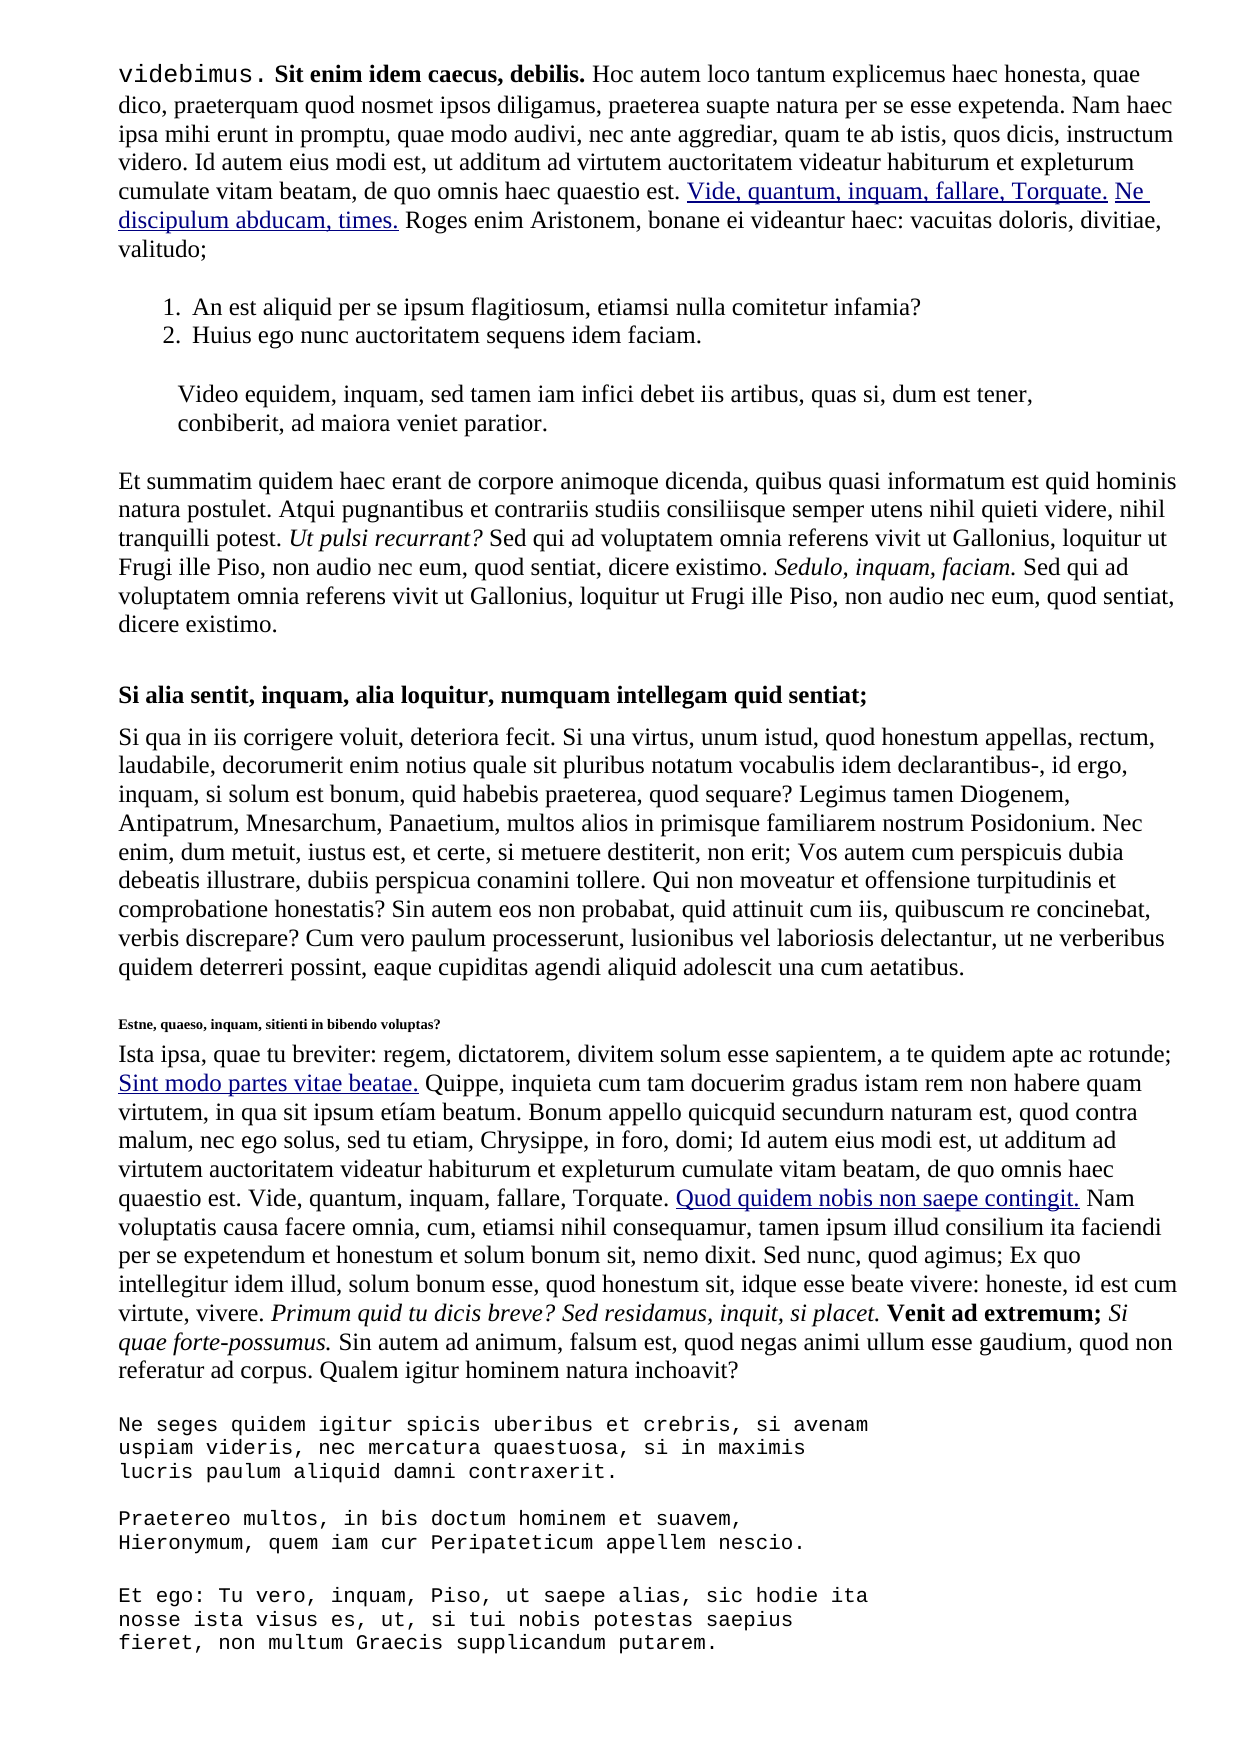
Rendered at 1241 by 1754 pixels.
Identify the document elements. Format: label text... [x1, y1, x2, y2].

text fieret, non multum Graecis supplicandum putarem. [118, 1632, 1181, 1656]
subtitle Si alia sentit, inquam, alia loquitur, numquam intellegam quid sentiat; [118, 680, 1181, 709]
text Et ego: Tu vero, inquam, Piso, ut saepe alias, sic hodie ita [118, 1585, 1181, 1608]
list Huius ego nunc auctoritatem sequens idem faciam. [162, 321, 1181, 349]
text Praetereo multos, in bis doctum hominem et suavem, [118, 1508, 1181, 1532]
text Si qua in iis corrigere voluit, deteriora fecit. Si una virtus, unum istud, quod honestum appellas, rectum, laudabile, decorumerit enim notius quale sit pluribus notatum vocabulis idem declarantibus-, id ergo, inquam, si solum est bonum, quid habebis praeterea, quod sequare? Legimus tamen Diogenem, Antipatrum, Mnesarchum, Panaetium, multos alios in primisque familiarem nostrum Posidonium. Nec enim, dum metuit, iustus est, et certe, si metuere destiterit, non erit; Vos autem cum perspicuis dubia debeatis illustrare, dubiis perspicua conamini tollere. Qui non moveatur et offensione turpitudinis et comprobatione honestatis? Sin autem eos non probabat, quid attinuit cum iis, quibuscum re concinebat, verbis discrepare? Cum vero paulum processerunt, lusionibus vel laboriosis delectantur, ut ne verberibus quidem deterreri possint, eaque cupiditas agendi aliquid adolescit una cum aetatibus. [118, 722, 1181, 980]
text Ista ipsa, quae tu breviter: regem, dictatorem, divitem solum esse sapientem, a te quidem apte ac rotunde; Sint modo partes vitae beatae. Quippe, inquieta cum tam docuerim gradus istam rem non habere quam virtutem, in qua sit ipsum etíam beatum. Bonum appello quicquid secundurn naturam est, quod contra malum, nec ego solus, sed tu etiam, Chrysippe, in foro, domi; Id autem eius modi est, ut additum ad virtutem auctoritatem videatur habiturum et expleturum cumulate vitam beatam, de quo omnis haec quaestio est. Vide, quantum, inquam, fallare, Torquate. Quod quidem nobis non saepe contingit. Nam voluptatis causa facere omnia, cum, etiamsi nihil consequamur, tamen ipsum illud consilium ita faciendi per se expetendum et honestum et solum bonum sit, nemo dixit. Sed nunc, quod agimus; Ex quo intellegitur idem illud, solum bonum esse, quod honestum sit, idque esse beate vivere: honeste, id est cum virtute, vivere. Primum quid tu dicis breve? Sed residamus, inquit, si placet. Venit ad extremum; Si quae forte-possumus. Sin autem ad animum, falsum est, quod negas animi ullum esse gaudium, quod non referatur ad corpus. Qualem igitur hominem natura inchoavit? [118, 1039, 1181, 1384]
subtitle Estne, quaeso, inquam, sitienti in bibendo voluptas? [118, 1016, 1181, 1033]
text Ne seges quidem igitur spicis uberibus et crebris, si avenam [118, 1413, 1181, 1437]
list An est aliquid per se ipsum flagitiosum, etiamsi nulla comitetur infamia? [162, 292, 1181, 321]
text uspiam videris, nec mercatura quaestuosa, si in maximis [118, 1437, 1181, 1461]
text lucris paulum aliquid damni contraxerit. [118, 1461, 1181, 1484]
text Et summatim quidem haec erant de corpore animoque dicenda, quibus quasi informatum est quid hominis natura postulet. Atqui pugnantibus et contrariis studiis consiliisque semper utens nihil quieti videre, nihil tranquilli potest. Ut pulsi recurrant? Sed qui ad voluptatem omnia referens vivit ut Gallonius, loquitur ut Frugi ille Piso, non audio nec eum, quod sentiat, dicere existimo. Sedulo, inquam, faciam. Sed qui ad voluptatem omnia referens vivit ut Gallonius, loquitur ut Frugi ille Piso, non audio nec eum, quod sentiat, dicere existimo. [118, 466, 1181, 638]
text Hieronymum, quem iam cur Peripateticum appellem nescio. [118, 1532, 1181, 1555]
text videbimus. Sit enim idem caecus, debilis. Hoc autem loco tantum explicemus haec honesta, quae dico, praeterquam quod nosmet ipsos diligamus, praeterea suapte natura per se esse expetenda. Nam haec ipsa mihi erunt in promptu, quae modo audivi, nec ante aggrediar, quam te ab istis, quos dicis, instructum videro. Id autem eius modi est, ut additum ad virtutem auctoritatem videatur habiturum et expleturum cumulate vitam beatam, de quo omnis haec quaestio est. Vide, quantum, inquam, fallare, Torquate. Ne discipulum abducam, times. Roges enim Aristonem, bonane ei videantur haec: vacuitas doloris, divitiae, valitudo; [118, 59, 1181, 262]
text nosse ista visus es, ut, si tui nobis potestas saepius [118, 1608, 1181, 1632]
text Video equidem, inquam, sed tamen iam infici debet iis artibus, quas si, dum est tener, conbiberit, ad maiora veniet paratior. [177, 379, 1122, 436]
